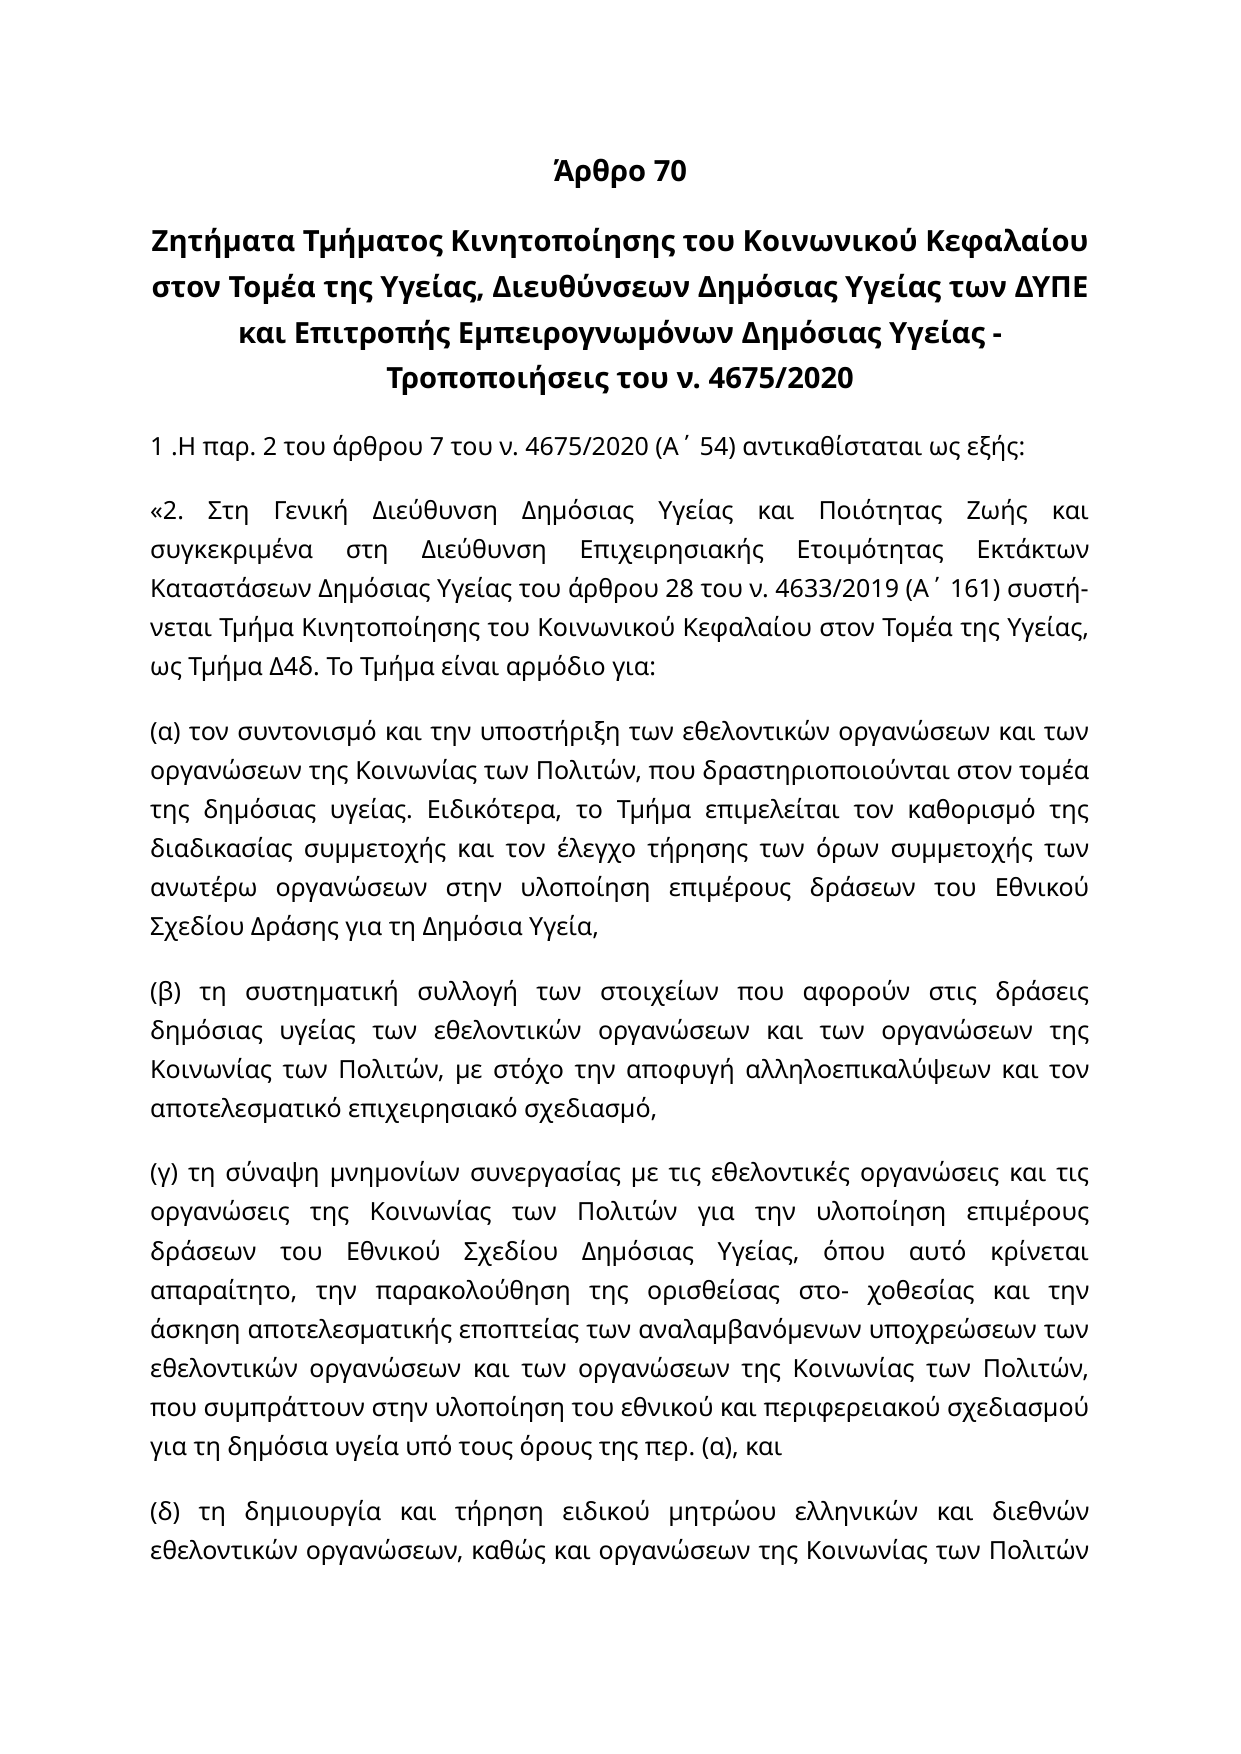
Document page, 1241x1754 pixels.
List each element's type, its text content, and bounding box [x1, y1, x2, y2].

text «2. Στη Γενική Διεύθυνση Δημόσιας Υγείας και Ποιότητας Ζωής και συγκεκριμένα στη Διεύθυνση Επιχειρησιακής Ετοιμότητας Εκτάκτων Καταστάσεων Δημόσιας Υγείας του άρθρου 28 του ν. 4633/2019 (A΄ 161) συστή- νεται Τμήμα Κινητοποίησης του Κοινωνικού Κεφαλαίου στον Τομέα της Υγείας, ως Τμήμα Δ4δ. Το Τμήμα είναι αρμόδιο για: [150, 492, 1090, 683]
subtitle Ζητήματα Τμήματος Κινητοποίησης του Κοινωνικού Κεφαλαίου στον Τομέα της Υγείας, Διευθύνσεων Δημόσιας Υγείας των ΔΥΠΕ και Επιτροπής Εμπειρογνωμόνων Δημόσιας Υγείας - Τροποποιήσεις του ν. 4675/2020 [150, 221, 1090, 397]
text (γ) τη σύναψη μνημονίων συνεργασίας με τις εθελοντικές οργανώσεις και τις οργανώσεις της Κοινωνίας των Πολιτών για την υλοποίηση επιμέρους δράσεων του Εθνικού Σχεδίου Δημόσιας Υγείας, όπου αυτό κρίνεται απαραίτητο, την παρακολούθηση της ορισθείσας στο- χοθεσίας και την άσκηση αποτελεσματικής εποπτείας των αναλαμβανόμενων υποχρεώσεων των εθελοντικών οργανώσεων και των οργανώσεων της Κοινωνίας των Πολιτών, που συμπράττουν στην υλοποίηση του εθνικού και περιφερειακού σχεδιασμού για τη δημόσια υγεία υπό τους όρους της περ. (α), και [150, 1155, 1090, 1463]
text (α) τον συντονισμό και την υποστήριξη των εθελοντικών οργανώσεων και των οργανώσεων της Κοινωνίας των Πολιτών, που δραστηριοποιούνται στον τομέα της δημόσιας υγείας. Ειδικότερα, το Τμήμα επιμελείται τον καθορισμό της διαδικασίας συμμετοχής και τον έλεγχο τήρησης των όρων συμμετοχής των ανωτέρω οργανώσεων στην υλοποίηση επιμέρους δράσεων του Εθνικού Σχεδίου Δράσης για τη Δημόσια Υγεία, [150, 713, 1090, 943]
subtitle Άρθρο 70 [150, 150, 1090, 190]
text 1 .Η παρ. 2 του άρθρου 7 του ν. 4675/2020 (A΄ 54) αντικαθίσταται ως εξής: [150, 428, 1090, 462]
text (δ) τη δημιουργία και τήρηση ειδικού μητρώου ελληνικών και διεθνών εθελοντικών οργανώσεων, καθώς και οργανώσεων της Κοινωνίας των Πολιτών [150, 1493, 1090, 1566]
text (β) τη συστηματική συλλογή των στοιχείων που αφορούν στις δράσεις δημόσιας υγείας των εθελοντικών οργανώσεων και των οργανώσεων της Κοινωνίας των Πολιτών, με στόχο την αποφυγή αλληλοεπικαλύψεων και τον αποτελεσματικό επιχειρησιακό σχεδιασμό, [150, 973, 1090, 1125]
